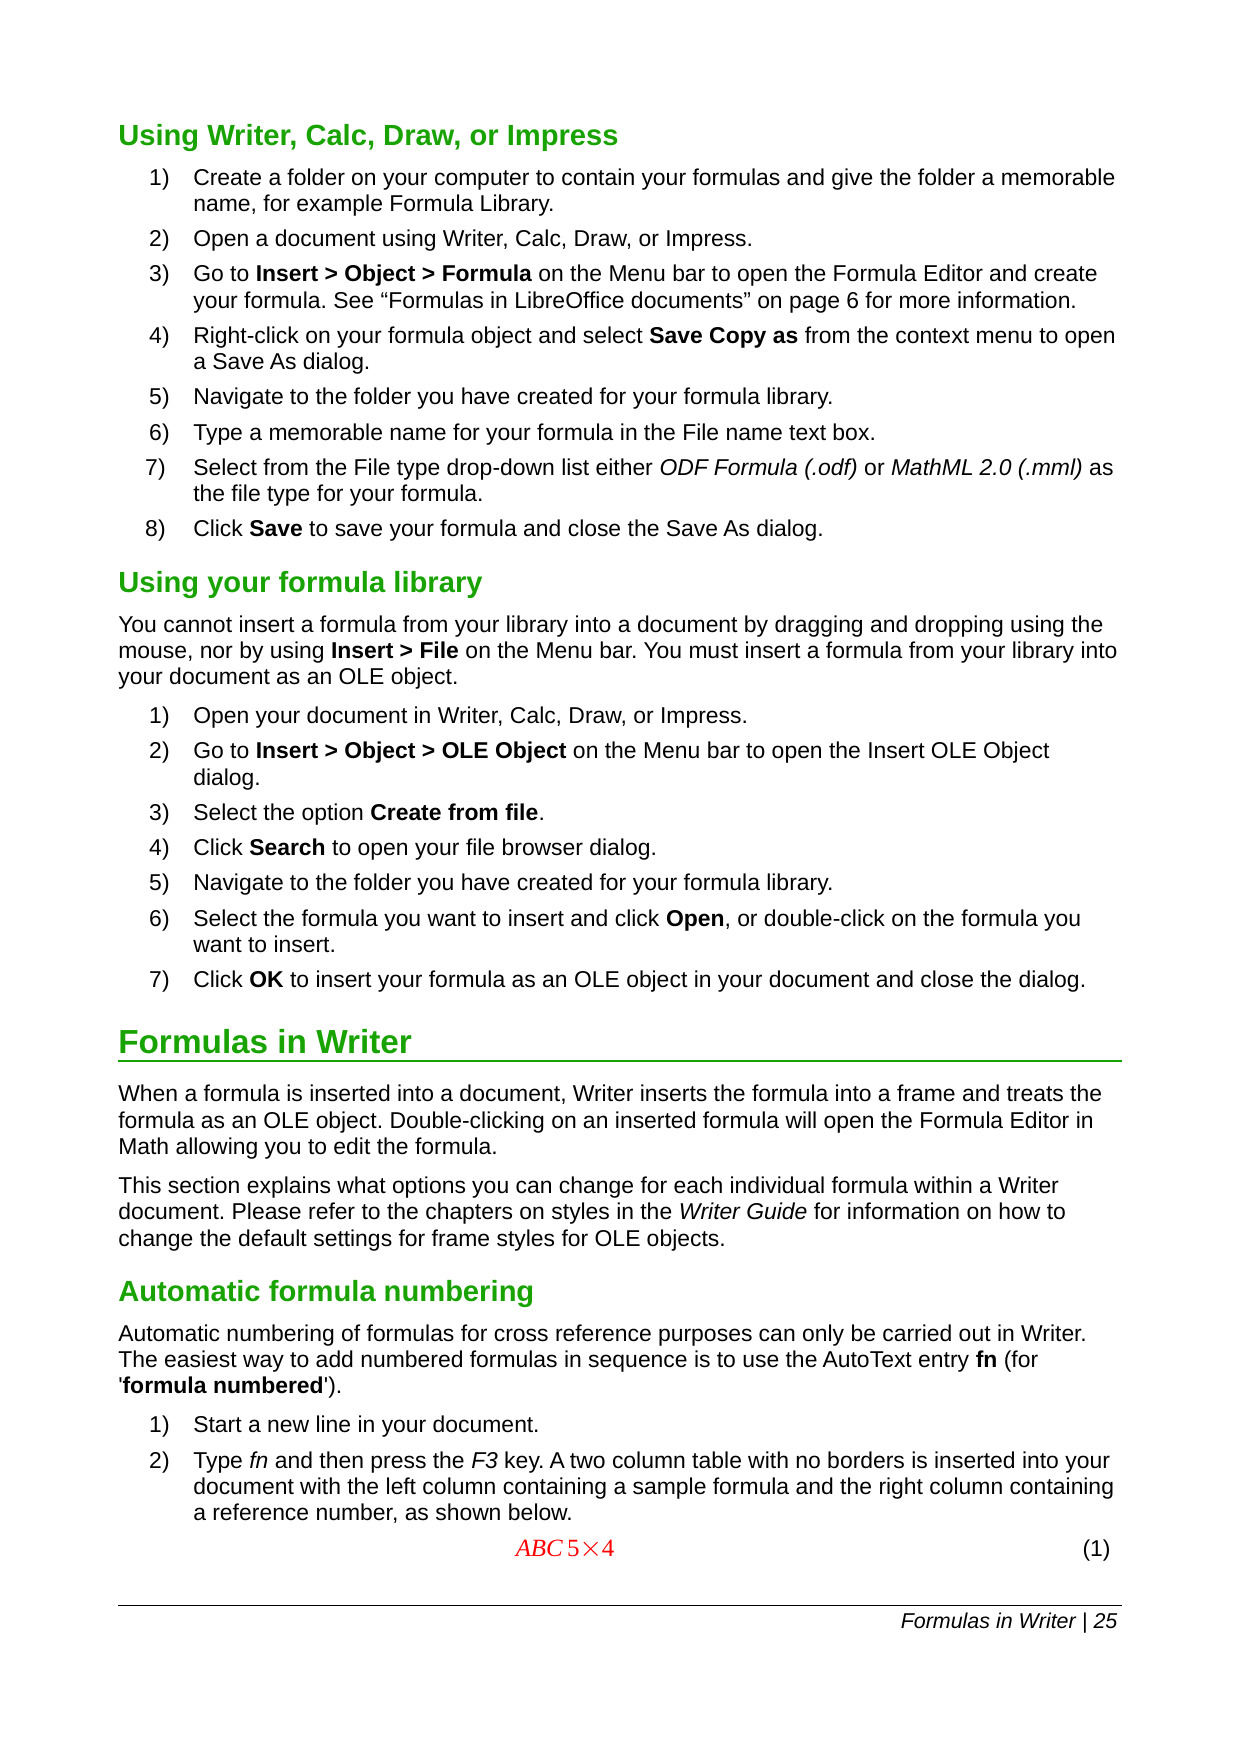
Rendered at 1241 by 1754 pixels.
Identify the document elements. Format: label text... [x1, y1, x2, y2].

table_header [118, 1535, 1010, 1565]
text This section explains what options you can change for each individual formula within a Writer document. Please refer to the chapters on styles in the Writer Guide for information on how to change the default settings for frame styles for OLE objects. [118, 1172, 1122, 1251]
text When a formula is inserted into a document, Writer inserts the formula into a frame and treats the formula as an OLE object. Double-clicking on an inserted formula will open the Formula Editor in Math allowing you to edit the formula. [118, 1080, 1122, 1159]
list Select the formula you want to insert and click Open, or double-click on the formula you want to insert. [169, 904, 1122, 957]
list Type fn and then press the F3 key. A two column table with no borders is inserted into your document with the left column containing a sample formula and the right column containing a reference number, as shown below. [169, 1447, 1122, 1526]
list Create a folder on your computer to contain your formulas and give the folder a memorable name, for example Formula Library. [169, 163, 1122, 216]
list Type a memorable name for your formula in the File name text box. [169, 418, 1122, 445]
subtitle Using your formula library [118, 565, 1122, 599]
list Open your document in Writer, Calc, Draw, or Impress. [169, 702, 1122, 728]
list Start a new line in your document. [169, 1411, 1122, 1438]
list Click Save to save your formula and close the Save As dialog. [165, 515, 1122, 542]
list Click Search to open your file browser dialog. [169, 834, 1122, 861]
list Select the option Create from file. [169, 799, 1122, 825]
table_header (1) [1010, 1535, 1122, 1565]
list Right-click on your formula object and select Save Copy as from the context menu to open a Save As dialog. [169, 322, 1122, 374]
text You cannot insert a formula from your library into a document by dragging and dropping using the mouse, nor by using Insert > File on the Menu bar. You must insert a formula from your library into your document as an OLE object. [118, 611, 1122, 690]
list Select from the File type drop-down list either ODF Formula (.odf) or MathML 2.0 (.mml) as the file type for your formula. [165, 454, 1122, 506]
list Click OK to insert your formula as an OLE object in your document and close the dialog. [169, 966, 1122, 992]
subtitle Formulas in Writer [118, 1022, 1122, 1060]
list Open a document using Writer, Calc, Draw, or Impress. [169, 225, 1122, 251]
text Automatic numbering of formulas for cross reference purposes can only be carried out in Writer. The easiest way to add numbered formulas in sequence is to use the AutoText entry fn (for 'formula numbered'). [118, 1320, 1122, 1399]
list Navigate to the folder you have created for your formula library. [169, 869, 1122, 896]
subtitle Automatic formula numbering [118, 1274, 1122, 1308]
list Go to Insert > Object > OLE Object on the Menu bar to open the Insert OLE Object dialog. [169, 737, 1122, 790]
list Navigate to the folder you have created for your formula library. [169, 383, 1122, 410]
subtitle Using Writer, Calc, Draw, or Impress [118, 118, 1122, 152]
list Go to Insert > Object > Formula on the Menu bar to open the Formula Editor and create your formula. See “Formulas in LibreOffice documents” on page 6 for more information. [169, 260, 1122, 313]
